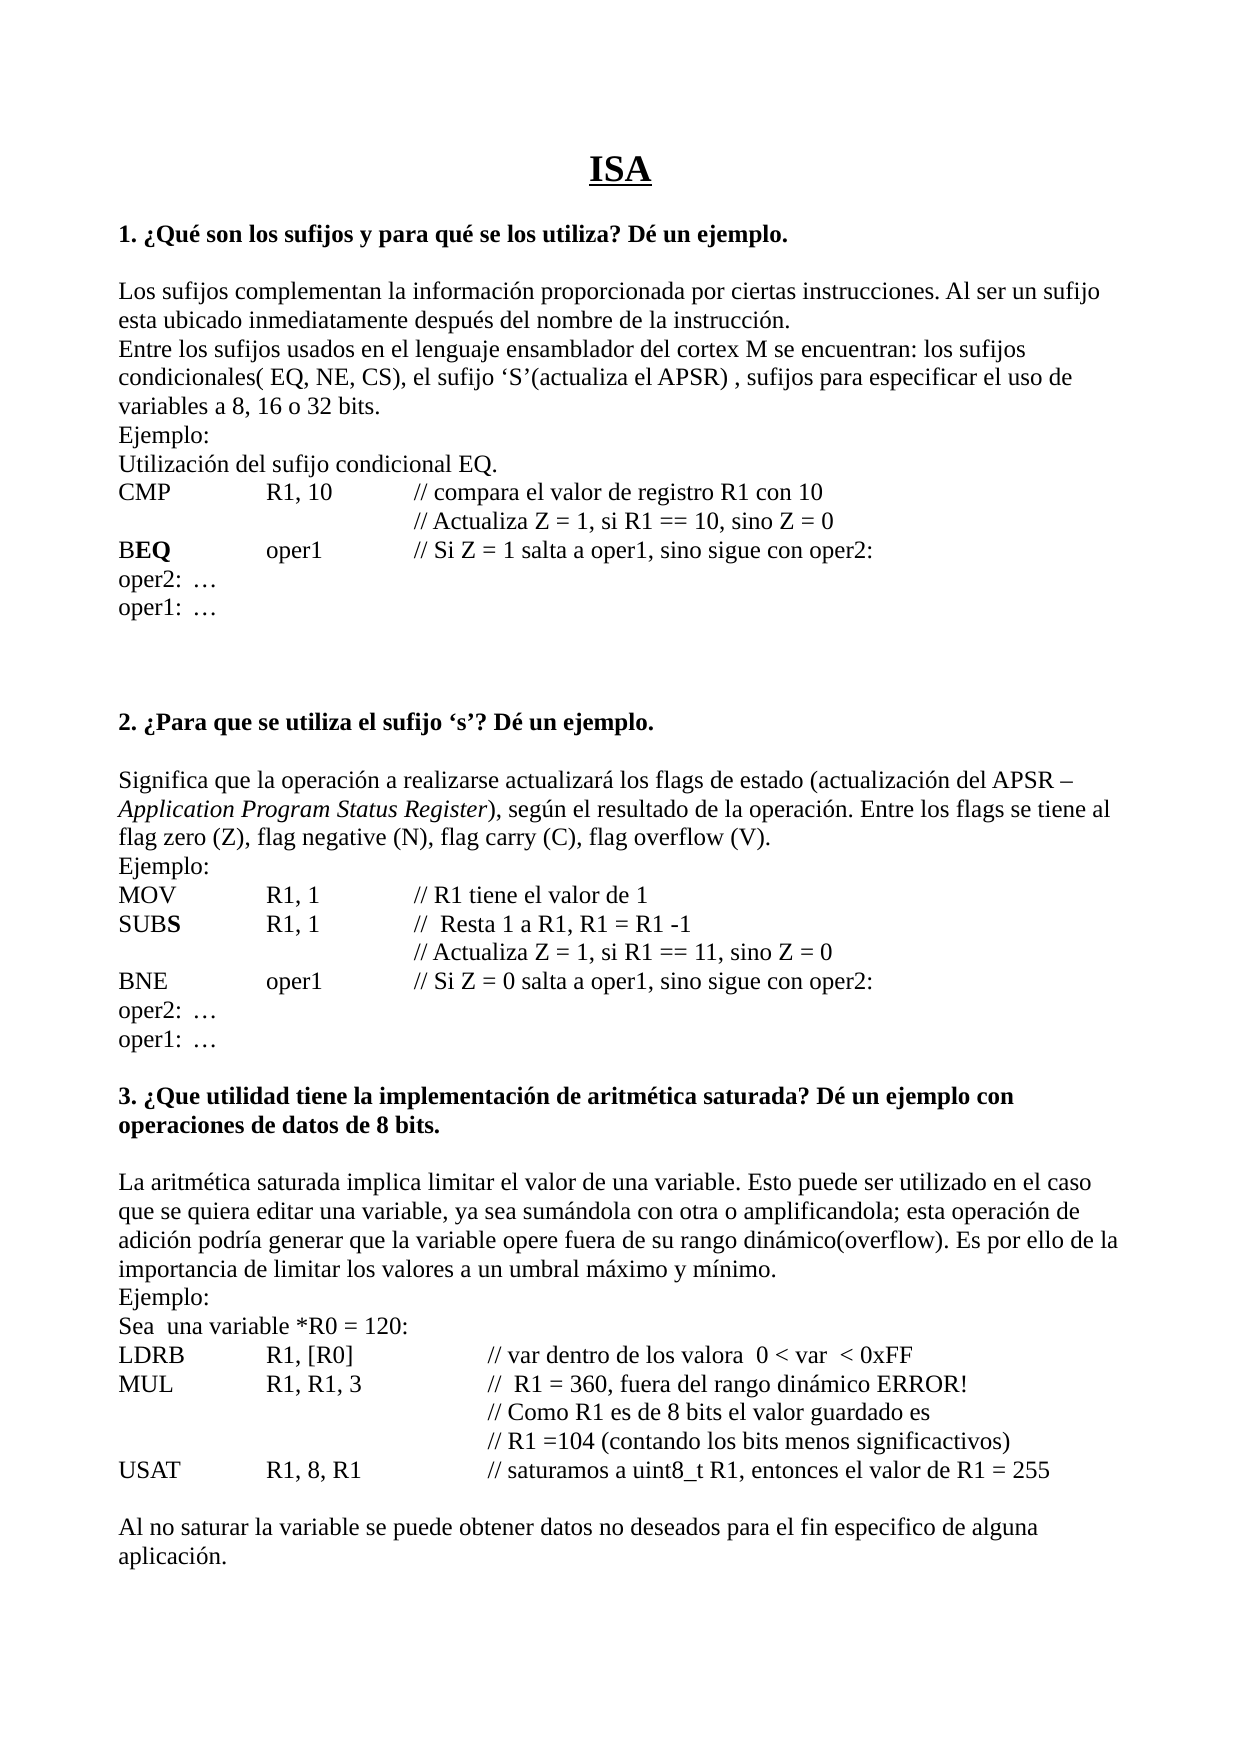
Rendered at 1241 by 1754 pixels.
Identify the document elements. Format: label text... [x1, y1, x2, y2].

text USAT R1, 8, R1 // saturamos a uint8_t R1, entonces el valor de R1 = 255 [118, 1455, 1122, 1484]
text BEQ oper1 // Si Z = 1 salta a oper1, sino sigue con oper2: [118, 535, 1122, 564]
text CMP R1, 10 // compara el valor de registro R1 con 10 [118, 477, 1122, 506]
text Ejemplo: [118, 851, 1122, 880]
text oper1: … [118, 1024, 1122, 1052]
text oper2: … [118, 995, 1122, 1024]
text // Actualiza Z = 1, si R1 == 10, sino Z = 0 [118, 506, 1122, 535]
text // R1 =104 (contando los bits menos significactivos) [118, 1426, 1122, 1455]
text Al no saturar la variable se puede obtener datos no deseados para el fin especifico de alguna aplicación. [118, 1512, 1122, 1570]
text Ejemplo: [118, 1282, 1122, 1311]
text MUL R1, R1, 3 // R1 = 360, fuera del rango dinámico ERROR! [118, 1369, 1122, 1397]
text // Actualiza Z = 1, si R1 == 11, sino Z = 0 [118, 937, 1122, 966]
text ISA [118, 147, 1122, 190]
text oper1: … [118, 592, 1122, 621]
text BNE oper1 // Si Z = 0 salta a oper1, sino sigue con oper2: [118, 966, 1122, 995]
text Ejemplo: [118, 420, 1122, 449]
text Los sufijos complementan la información proporcionada por ciertas instrucciones. Al ser un sufijo esta ubicado inmediatamente después del nombre de la instrucción. [118, 276, 1122, 334]
text Sea una variable *R0 = 120: [118, 1311, 1122, 1340]
text 2. ¿Para que se utiliza el sufijo ‘s’? Dé un ejemplo. [118, 707, 1122, 736]
text // Como R1 es de 8 bits el valor guardado es [118, 1397, 1122, 1426]
text Utilización del sufijo condicional EQ. [118, 449, 1122, 477]
text Entre los sufijos usados en el lenguaje ensamblador del cortex M se encuentran: los sufijos condicionales( EQ, NE, CS), el sufijo ‘S’(actualiza el APSR) , sufijos para especificar el uso de variables a 8, 16 o 32 bits. [118, 334, 1122, 420]
text SUBS R1, 1 // Resta 1 a R1, R1 = R1 -1 [118, 909, 1122, 937]
text oper2: … [118, 564, 1122, 592]
text 1. ¿Qué son los sufijos y para qué se los utiliza? Dé un ejemplo. [118, 219, 1122, 247]
text LDRB R1, [R0] // var dentro de los valora 0 < var < 0xFF [118, 1340, 1122, 1369]
text Significa que la operación a realizarse actualizará los flags de estado (actualización del APSR – Application Program Status Register), según el resultado de la operación. Entre los flags se tiene al flag zero (Z), flag negative (N), flag carry (C), flag overflow (V). [118, 765, 1122, 851]
text MOV R1, 1 // R1 tiene el valor de 1 [118, 880, 1122, 909]
text 3. ¿Que utilidad tiene la implementación de aritmética saturada? Dé un ejemplo con operaciones de datos de 8 bits. [118, 1081, 1122, 1139]
text La aritmética saturada implica limitar el valor de una variable. Esto puede ser utilizado en el caso que se quiera editar una variable, ya sea sumándola con otra o amplificandola; esta operación de adición podría generar que la variable opere fuera de su rango dinámico(overflow). Es por ello de la importancia de limitar los valores a un umbral máximo y mínimo. [118, 1167, 1122, 1282]
